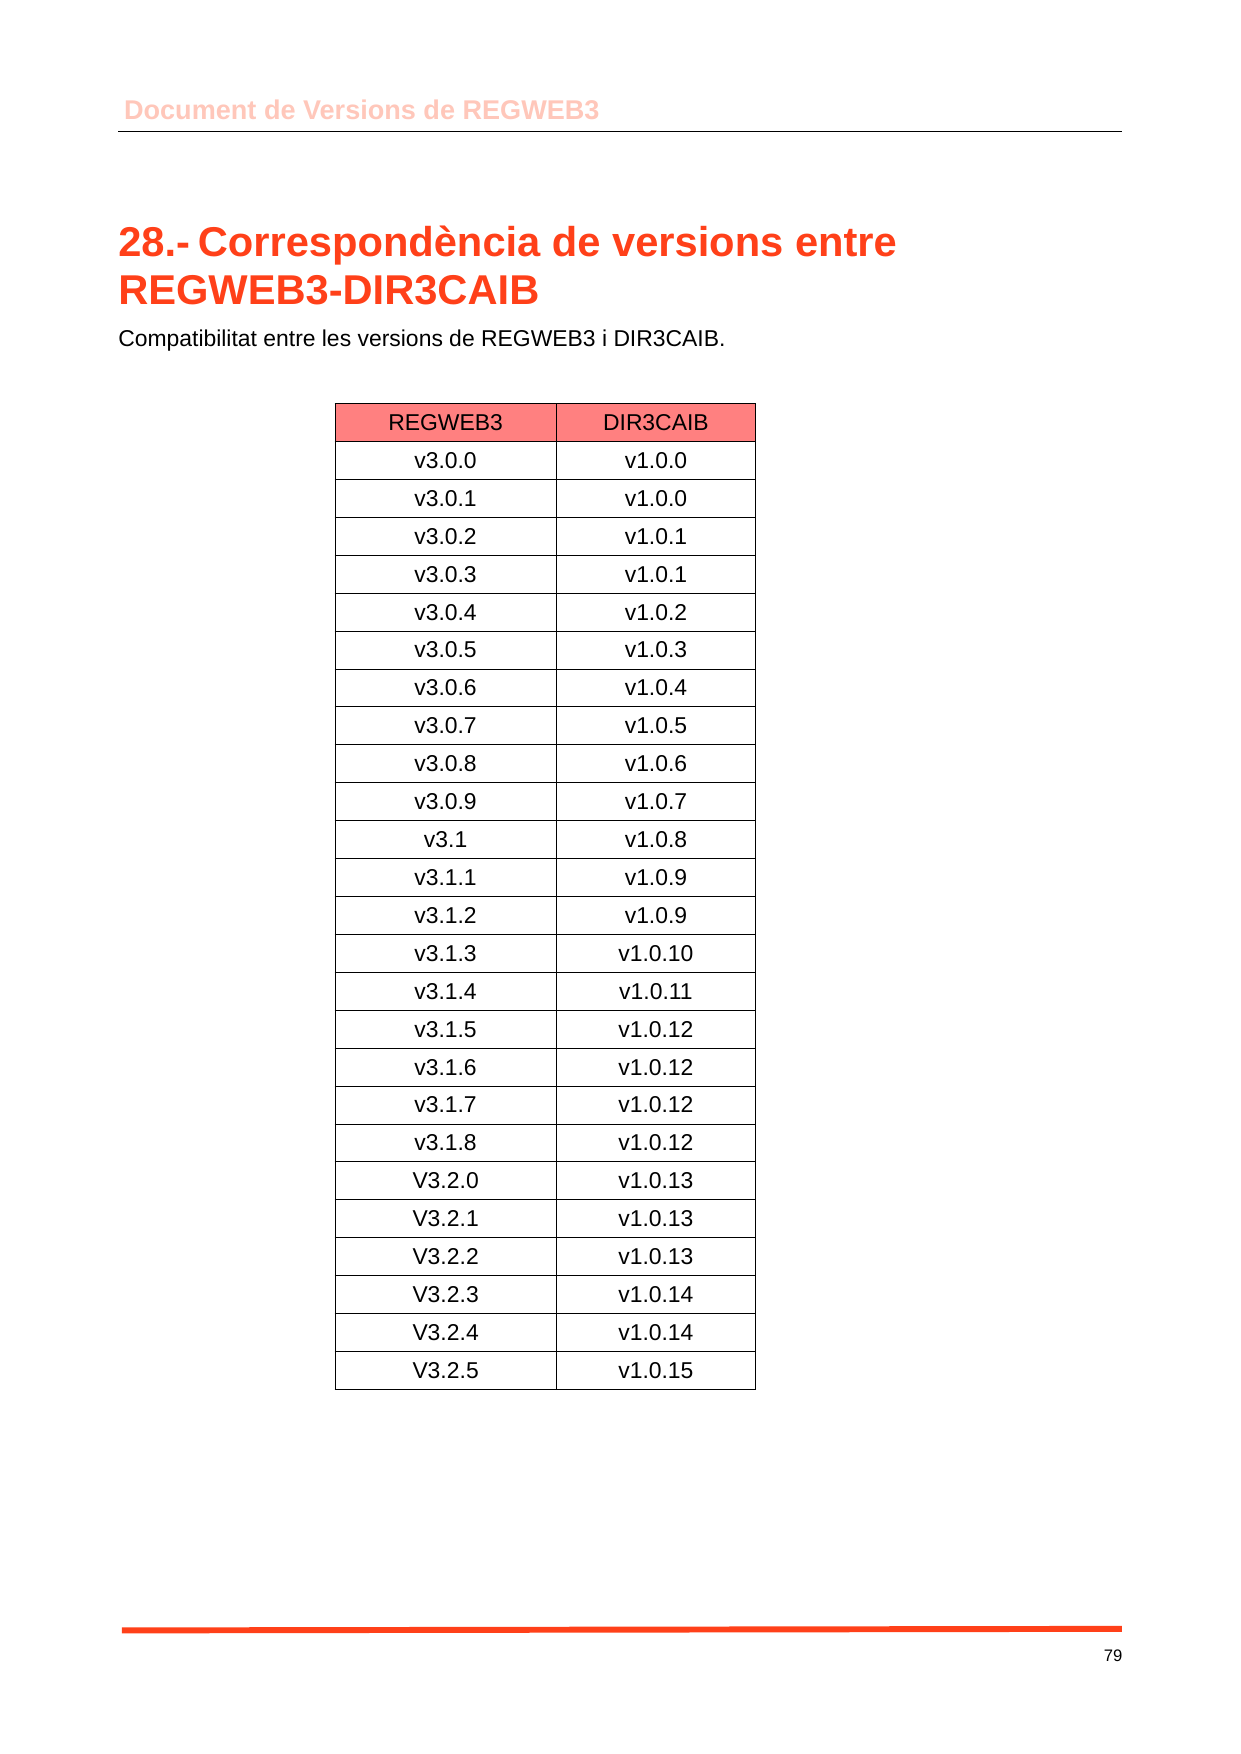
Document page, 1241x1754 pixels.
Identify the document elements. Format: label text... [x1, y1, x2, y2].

table_cell v1.0.12 [557, 1011, 755, 1048]
table_cell v1.0.10 [557, 935, 755, 972]
table_cell v3.1.1 [336, 859, 556, 896]
table_cell v3.0.7 [336, 707, 556, 744]
table_cell v1.0.9 [557, 859, 755, 896]
table_cell v3.1 [336, 821, 556, 858]
table_cell v1.0.13 [557, 1238, 755, 1275]
table_cell v3.0.6 [336, 670, 556, 706]
table_cell V3.2.2 [336, 1238, 556, 1275]
table_cell v1.0.14 [557, 1276, 755, 1313]
table_cell v1.0.15 [557, 1352, 755, 1389]
table_cell v3.1.6 [336, 1049, 556, 1086]
table_cell v3.1.7 [336, 1087, 556, 1123]
table_cell v3.0.8 [336, 745, 556, 782]
table_cell v3.1.3 [336, 935, 556, 972]
subtitle Correspondència de versions entre REGWEB3-DIR3CAIB [118, 217, 1122, 313]
table_cell v3.0.3 [336, 556, 556, 593]
table_cell v1.0.13 [557, 1200, 755, 1237]
table_cell v1.0.11 [557, 973, 755, 1010]
table_cell v1.0.6 [557, 745, 755, 782]
table_cell v3.1.8 [336, 1125, 556, 1161]
table_cell v3.0.9 [336, 783, 556, 820]
table_cell v3.0.2 [336, 518, 556, 555]
table_cell v1.0.14 [557, 1314, 755, 1351]
table_cell v3.1.5 [336, 1011, 556, 1048]
table_cell v3.0.4 [336, 594, 556, 631]
table_cell v1.0.0 [557, 480, 755, 517]
table_cell V3.2.4 [336, 1314, 556, 1351]
table_header REGWEB3 [336, 404, 556, 441]
table_cell v1.0.4 [557, 670, 755, 706]
table_cell v1.0.7 [557, 783, 755, 820]
table_cell v1.0.9 [557, 897, 755, 934]
table_cell V3.2.1 [336, 1200, 556, 1237]
table_cell v1.0.13 [557, 1162, 755, 1199]
table_cell v1.0.12 [557, 1125, 755, 1161]
table_cell v1.0.3 [557, 632, 755, 668]
table_cell V3.2.3 [336, 1276, 556, 1313]
table_header DIR3CAIB [557, 404, 755, 441]
table_cell v3.0.1 [336, 480, 556, 517]
table_cell v1.0.2 [557, 594, 755, 631]
table_cell v1.0.8 [557, 821, 755, 858]
table_cell v1.0.1 [557, 518, 755, 555]
table_cell v1.0.12 [557, 1049, 755, 1086]
table_cell v1.0.1 [557, 556, 755, 593]
table_cell v3.1.2 [336, 897, 556, 934]
table_cell v3.0.0 [336, 442, 556, 479]
table_cell v1.0.5 [557, 707, 755, 744]
table_cell v3.0.5 [336, 632, 556, 668]
table_cell V3.2.5 [336, 1352, 556, 1389]
table_cell V3.2.0 [336, 1162, 556, 1199]
table_cell v1.0.12 [557, 1087, 755, 1123]
table_cell v1.0.0 [557, 442, 755, 479]
text Compatibilitat entre les versions de REGWEB3 i DIR3CAIB. [118, 325, 1122, 352]
table_cell v3.1.4 [336, 973, 556, 1010]
